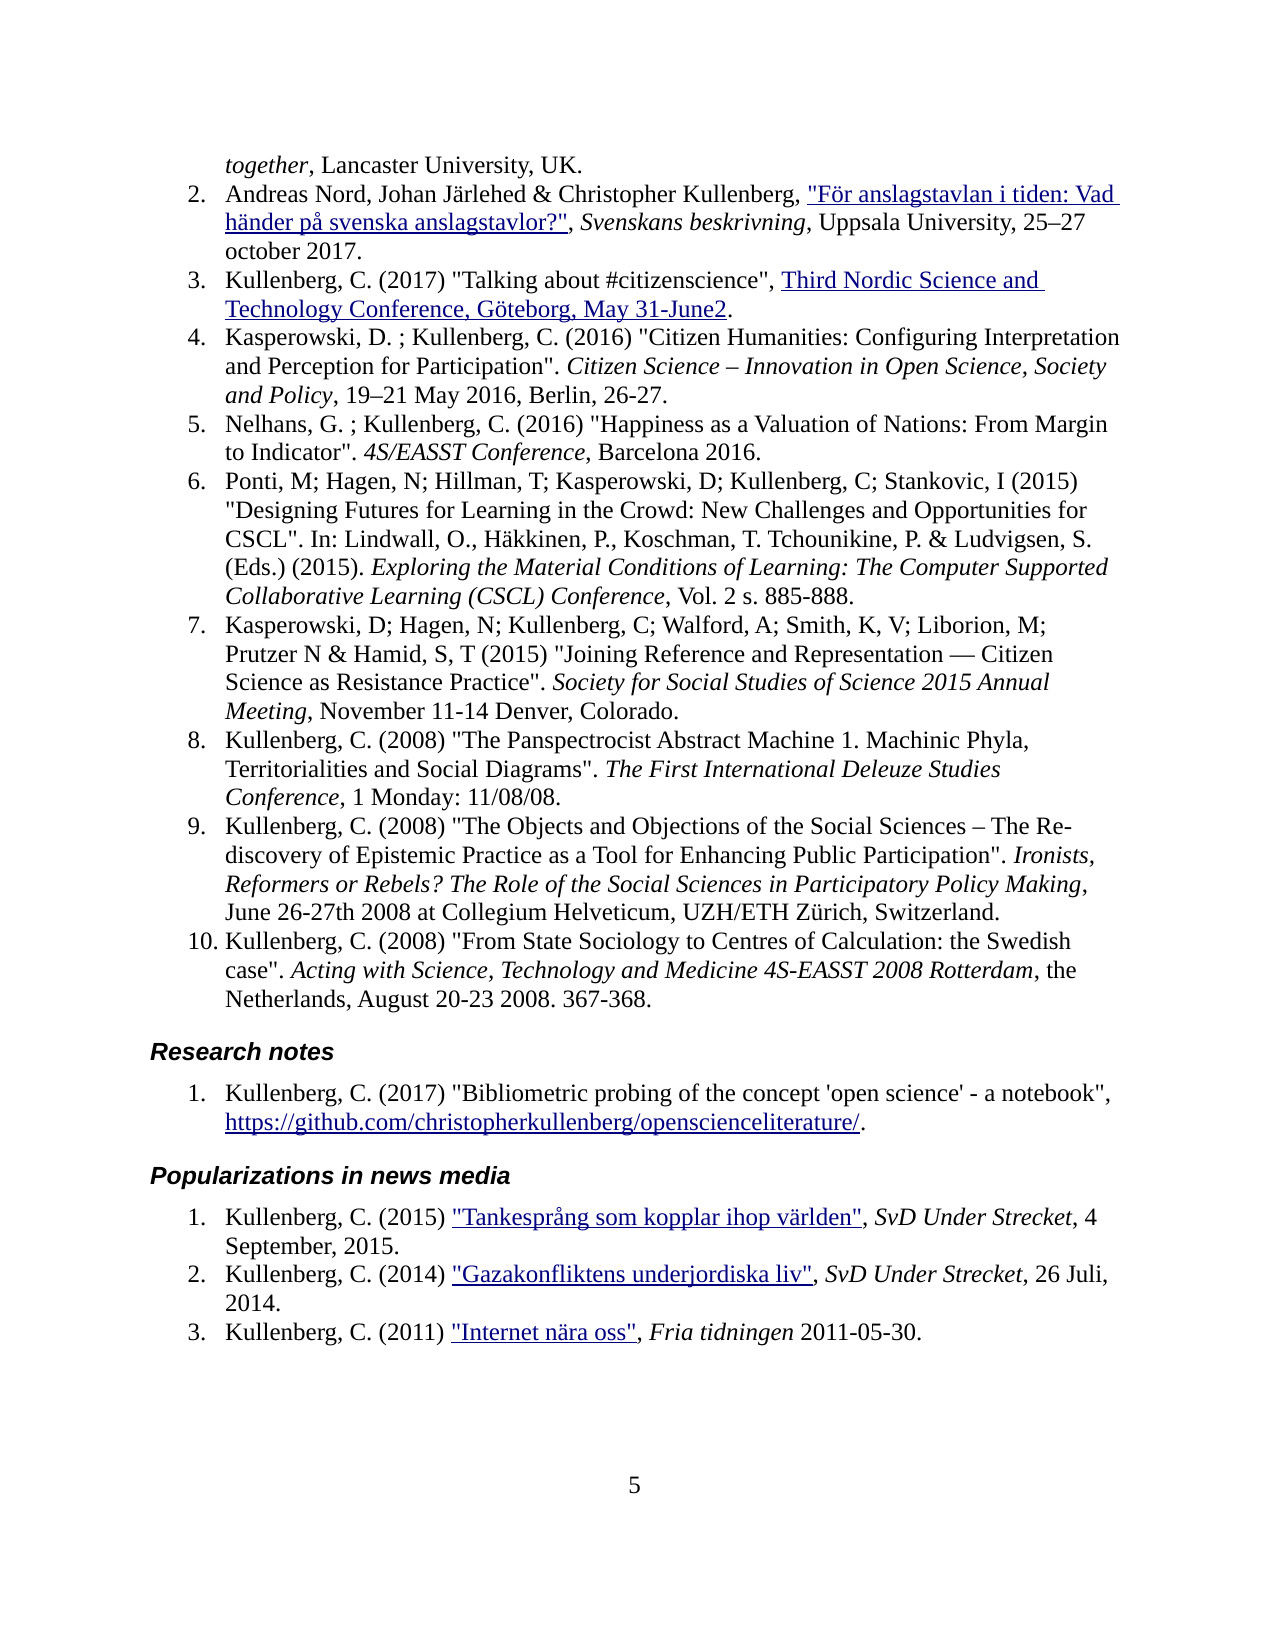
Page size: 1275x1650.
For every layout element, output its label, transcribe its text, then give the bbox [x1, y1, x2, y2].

list Kullenberg, C. (2014) "Gazakonfliktens underjordiska liv", SvD Under Strecket, 26 Juli, 2014. [187, 1259, 1125, 1317]
subtitle Research notes [150, 1037, 1125, 1066]
list Andreas Nord, Johan Järlehed & Christopher Kullenberg, "För anslagstavlan i tiden: Vad händer på svenska anslagstavlor?", Svenskans beskrivning, Uppsala University, 25–27 october 2017. [187, 179, 1125, 265]
list Kullenberg, C. (2017) "Talking about #citizenscience", Third Nordic Science and Technology Conference, Göteborg, May 31-June2. [187, 265, 1125, 322]
list together, Lancaster University, UK. [187, 150, 1125, 179]
list Ponti, M; Hagen, N; Hillman, T; Kasperowski, D; Kullenberg, C; Stankovic, I (2015) "Designing Futures for Learning in the Crowd: New Challenges and Opportunities for CSCL". In: Lindwall, O., Häkkinen, P., Koschman, T. Tchounikine, P. & Ludvigsen, S. (Eds.) (2015). Exploring the Material Conditions of Learning: The Computer Supported Collaborative Learning (CSCL) Conference, Vol. 2 s. 885-888. [187, 466, 1125, 610]
list Kullenberg, C. (2008) "The Panspectrocist Abstract Machine 1. Machinic Phyla, Territorialities and Social Diagrams". The First International Deleuze Studies Conference, 1 Monday: 11/08/08. [187, 725, 1125, 811]
list Kullenberg, C. (2008) "From State Sociology to Centres of Calculation: the Swedish case". Acting with Science, Technology and Medicine 4S-EASST 2008 Rotterdam, the Netherlands, August 20-23 2008. 367-368. [187, 926, 1125, 1012]
list Nelhans, G. ; Kullenberg, C. (2016) "Happiness as a Valuation of Nations: From Margin to Indicator". 4S/EASST Conference, Barcelona 2016. [187, 409, 1125, 466]
list Kullenberg, C. (2017) "Bibliometric probing of the concept 'open science' - a notebook", https://github.com/christopherkullenberg/openscienceliterature/. [187, 1078, 1125, 1136]
list Kasperowski, D. ; Kullenberg, C. (2016) "Citizen Humanities: Configuring Interpretation and Perception for Participation". Citizen Science – Innovation in Open Science, Society and Policy, 19–21 May 2016, Berlin, 26-27. [187, 322, 1125, 409]
list Kullenberg, C. (2011) "Internet nära oss", Fria tidningen 2011-05-30. [187, 1317, 1125, 1346]
list Kullenberg, C. (2008) "The Objects and Objections of the Social Sciences – The Re-discovery of Epistemic Practice as a Tool for Enhancing Public Participation". Ironists, Reformers or Rebels? The Role of the Social Sciences in Participatory Policy Making, June 26-27th 2008 at Collegium Helveticum, UZH/ETH Zürich, Switzerland. [187, 811, 1125, 926]
list Kullenberg, C. (2015) "Tankesprång som kopplar ihop världen", SvD Under Strecket, 4 September, 2015. [187, 1202, 1125, 1259]
subtitle Popularizations in news media [150, 1161, 1125, 1189]
list Kasperowski, D; Hagen, N; Kullenberg, C; Walford, A; Smith, K, V; Liborion, M; Prutzer N & Hamid, S, T (2015) "Joining Reference and Representation — Citizen Science as Resistance Practice". Society for Social Studies of Science 2015 Annual Meeting, November 11-14 Denver, Colorado. [187, 610, 1125, 725]
